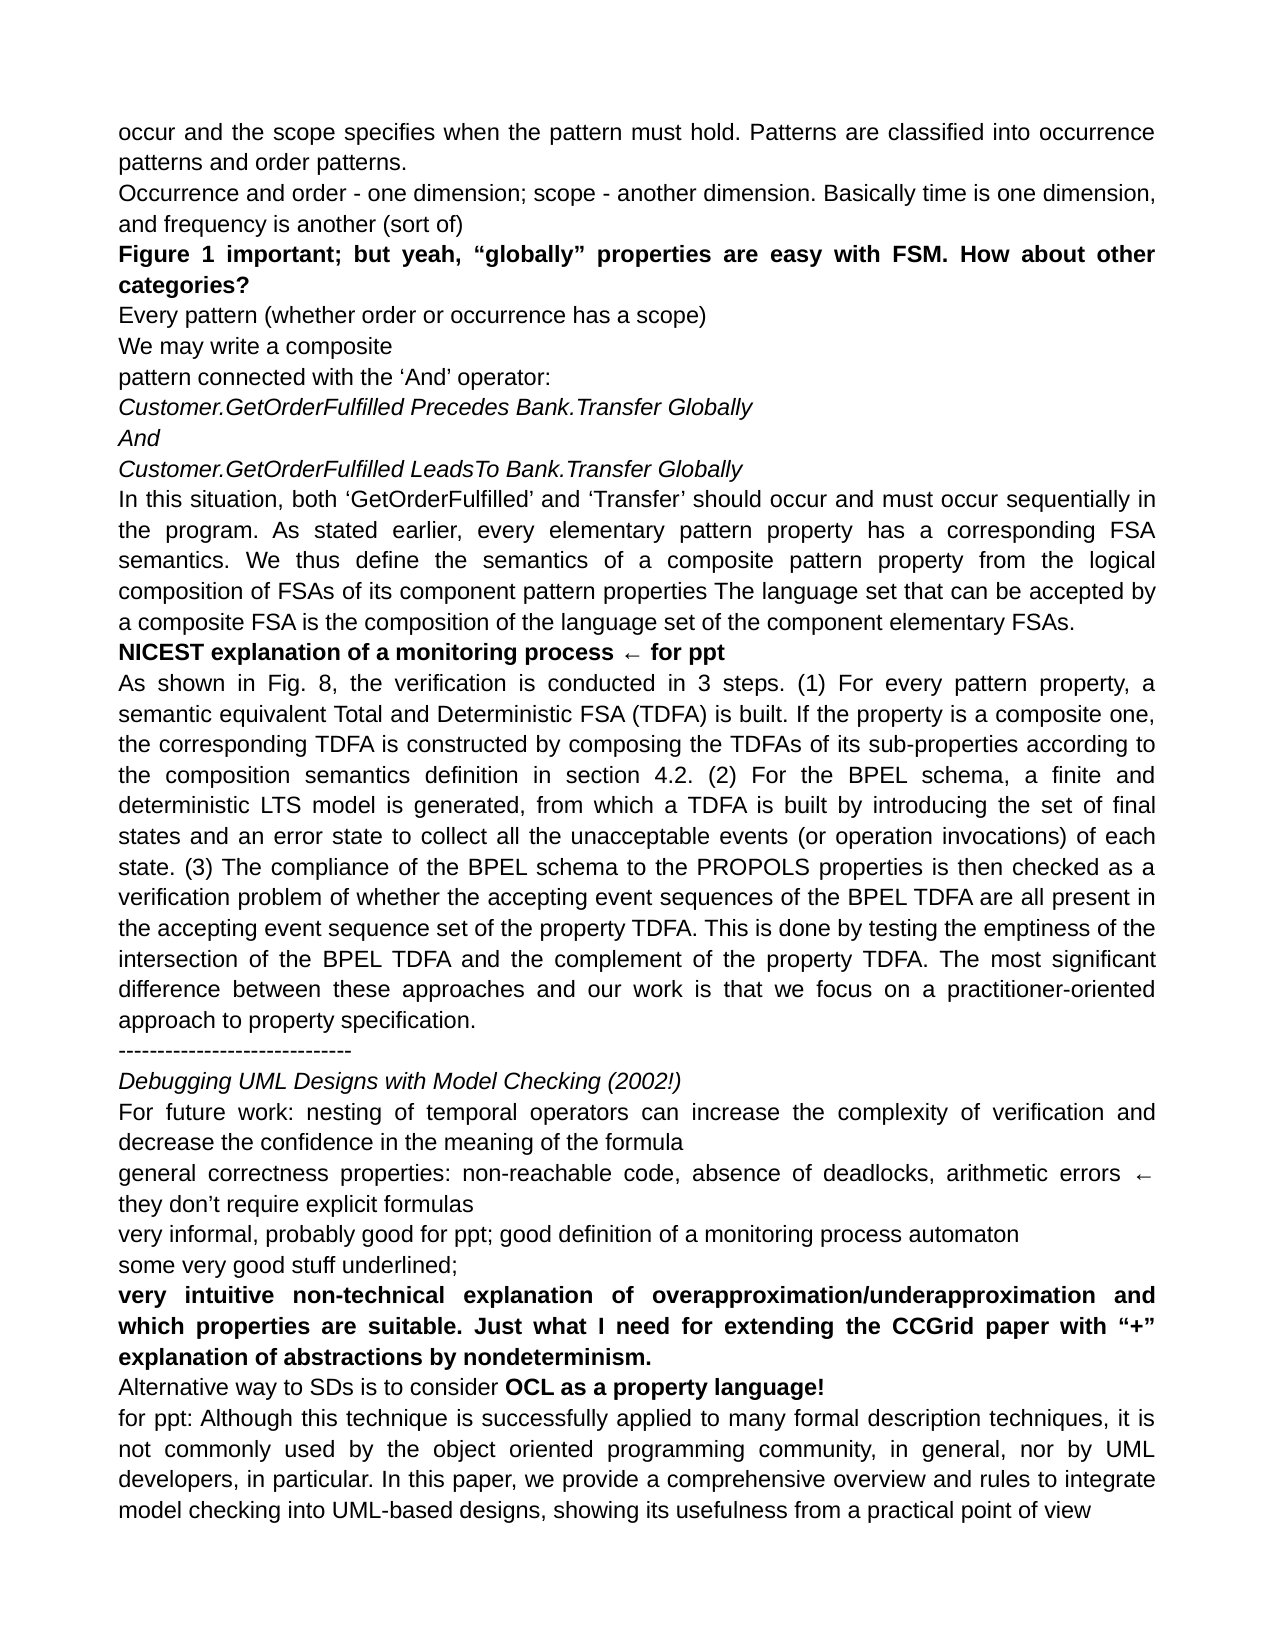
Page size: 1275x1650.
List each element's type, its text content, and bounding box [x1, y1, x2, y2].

text And [118, 424, 1157, 451]
text We may write a composite [118, 332, 1157, 359]
text very informal, probably good for ppt; good definition of a monitoring process automaton [118, 1221, 1157, 1247]
text Occurrence and order - one dimension; scope - another dimension. Basically time is one dimension, and frequency is another (sort of) [118, 179, 1157, 237]
text Debugging UML Designs with Model Checking (2002!) [118, 1067, 1157, 1094]
text ------------------------------ [118, 1037, 1157, 1064]
text pattern connected with the ‘And’ operator: [118, 363, 1157, 390]
text occur and the scope specifies when the pattern must hold. Patterns are classified into occurrence patterns and order patterns. [118, 118, 1157, 176]
text NICEST explanation of a monitoring process ← for ppt [118, 639, 1157, 666]
text For future work: nesting of temporal operators can increase the complexity of verification and decrease the confidence in the meaning of the formula [118, 1098, 1157, 1156]
text general correctness properties: non-reachable code, absence of deadlocks, arithmetic errors ← they don’t require explicit formulas [118, 1159, 1157, 1217]
text Alternative way to SDs is to consider OCL as a property language! [118, 1374, 1157, 1401]
text As shown in Fig. 8, the verification is conducted in 3 steps. (1) For every pattern property, a semantic equivalent Total and Deterministic FSA (TDFA) is built. If the property is a composite one, the corresponding TDFA is constructed by composing the TDFAs of its sub-properties according to the composition semantics definition in section 4.2. (2) For the BPEL schema, a finite and deterministic LTS model is generated, from which a TDFA is built by introducing the set of final states and an error state to collect all the unacceptable events (or operation invocations) of each state. (3) The compliance of the BPEL schema to the PROPOLS properties is then checked as a verification problem of whether the accepting event sequences of the BPEL TDFA are all present in the accepting event sequence set of the property TDFA. This is done by testing the emptiness of the intersection of the BPEL TDFA and the complement of the property TDFA. The most significant difference between these approaches and our work is that we focus on a practitioner-oriented approach to property specification. [118, 669, 1157, 1033]
text Customer.GetOrderFulfilled Precedes Bank.Transfer Globally [118, 394, 1157, 421]
text some very good stuff underlined; [118, 1251, 1157, 1278]
text In this situation, both ‘GetOrderFulfilled’ and ‘Transfer’ should occur and must occur sequentially in the program. As stated earlier, every elementary pattern property has a corresponding FSA semantics. We thus define the semantics of a composite pattern property from the logical composition of FSAs of its component pattern properties The language set that can be accepted by a composite FSA is the composition of the language set of the component elementary FSAs. [118, 486, 1157, 635]
text for ppt: Although this technique is successfully applied to many formal description techniques, it is not commonly used by the object oriented programming community, in general, nor by UML developers, in particular. In this paper, we provide a comprehensive overview and rules to integrate model checking into UML-based designs, showing its usefulness from a practical point of view [118, 1404, 1157, 1523]
text very intuitive non-technical explanation of overapproximation/underapproximation and which properties are suitable. Just what I need for extending the CCGrid paper with “+” explanation of abstractions by nondeterminism. [118, 1282, 1157, 1370]
text Customer.GetOrderFulfilled LeadsTo Bank.Transfer Globally [118, 455, 1157, 482]
text Every pattern (whether order or occurrence has a scope) [118, 302, 1157, 329]
text Figure 1 important; but yeah, “globally” properties are easy with FSM. How about other categories? [118, 241, 1157, 298]
